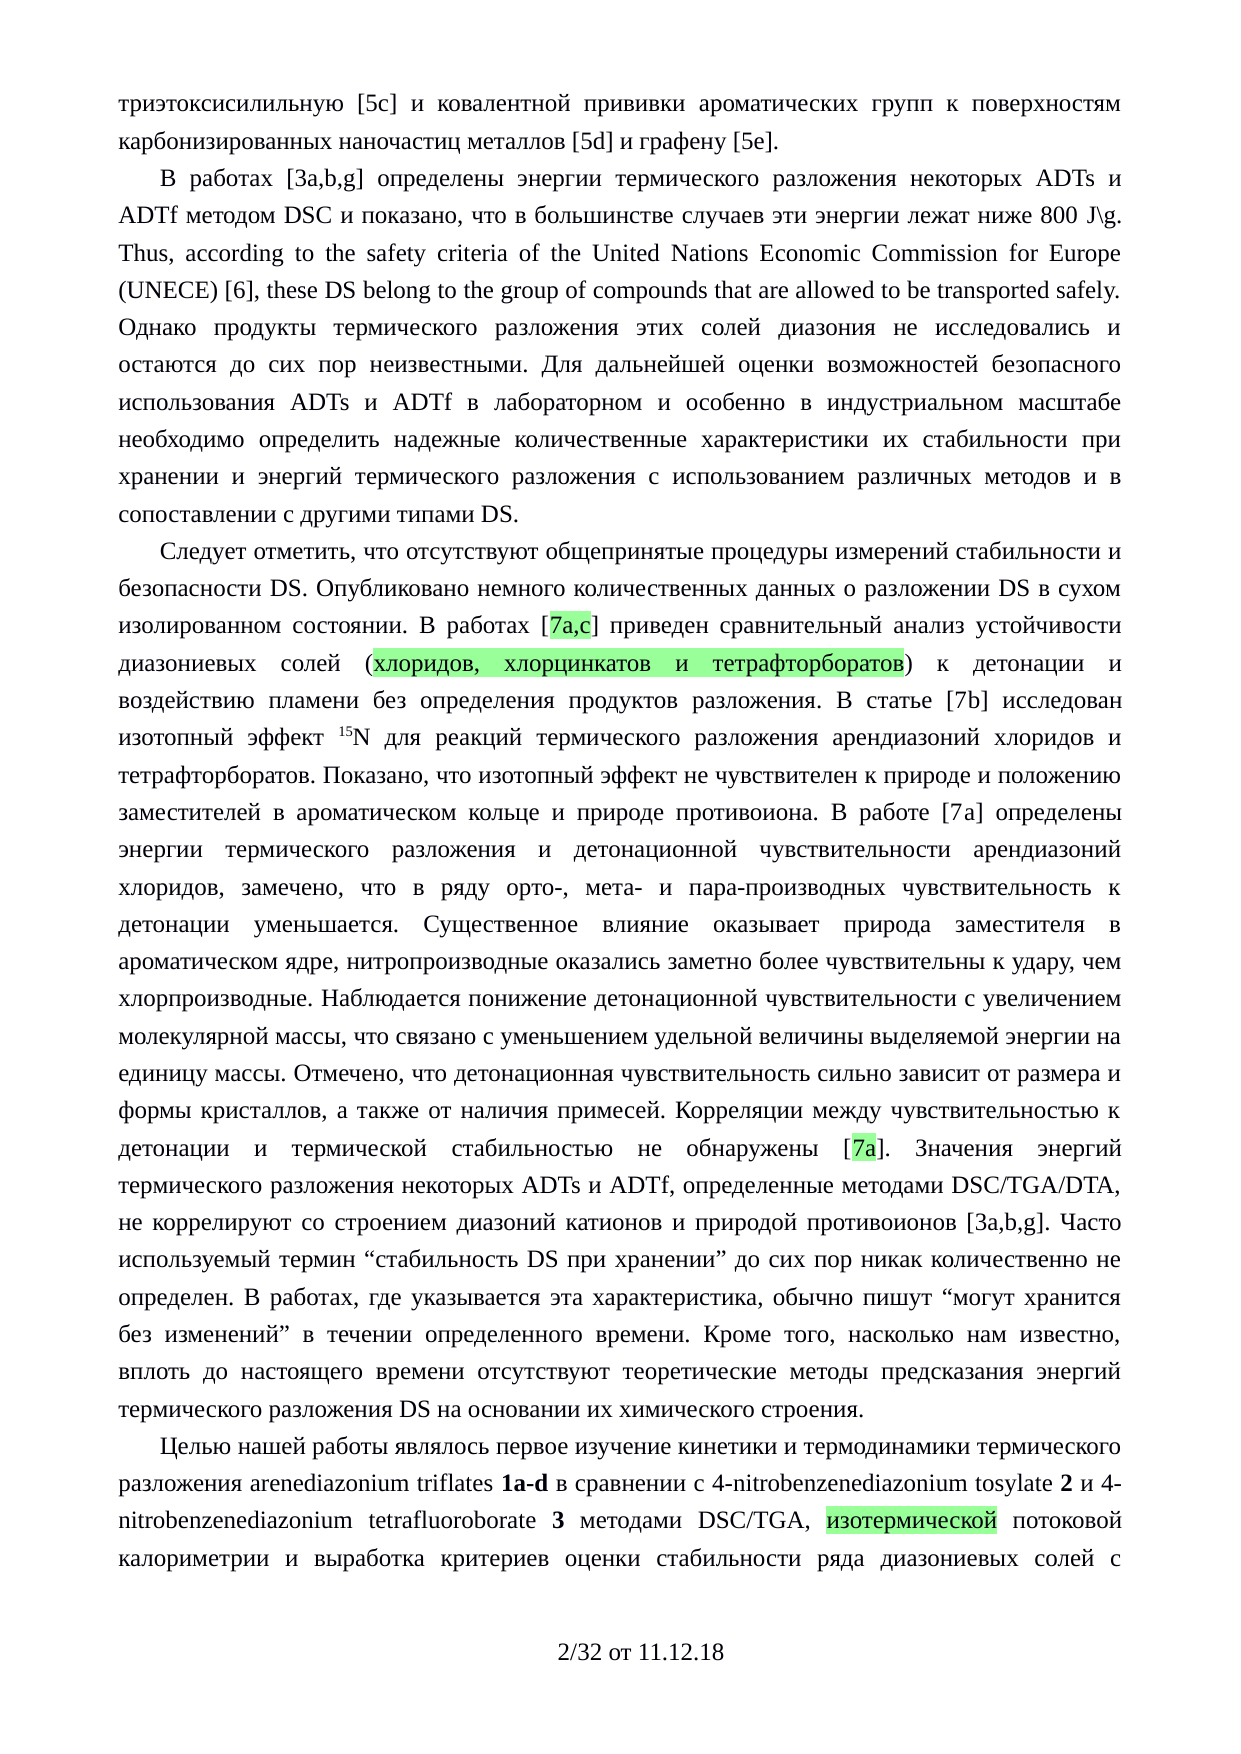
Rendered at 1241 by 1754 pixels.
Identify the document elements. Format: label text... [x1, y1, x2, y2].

list Следует отметить, что отсутствуют общепринятые процедуры измерений стабильности и безопасности DS. Опубликовано немного количественных данных о разложении DS в сухом изолированном состоянии. В работах [7a,c] приведен сравнительный анализ устойчивости диазониевых солей (хлоридов, хлорцинкатов и тетрафторборатов) к детонации и воздействию пламени без определения продуктов разложения. В статье [7b] исследован изотопный эффект 15N для реакций термического разложения арендиазоний хлоридов и тетрафторборатов. Показано, что изотопный эффект не чувствителен к природе и положению заместителей в ароматическом кольце и природе противоиона. В работе [7a] определены энергии термического разложения и детонационной чувствительности арендиазоний хлоридов, замечено, что в ряду орто-, мета- и пара-производных чувствительность к детонации уменьшается. Существенное влияние оказывает природа заместителя в ароматическом ядре, нитропроизводные оказались заметно более чувствительны к удару, чем хлорпроизводные. Наблюдается понижение детонационной чувствительности с увеличением молекулярной массы, что связано с уменьшением удельной величины выделяемой энергии на единицу массы. Отмечено, что детонационная чувствительность сильно зависит от размера и формы кристаллов, а также от наличия примесей. Корреляции между чувствительностью к детонации и термической стабильностью не обнаружены [7a]. Значения энергий термического разложения некоторых ADTs и ADTf, определенные методами DSC/TGA/DTA, не коррелируют со строением диазоний катионов и природой противоионов [3a,b,g]. Часто используемый термин “стабильность DS при хранении” до сих пор никак количественно не определен. В работах, где указывается эта характеристика, обычно пишут “могут хранится без изменений” в течении определенного времени. Кроме того, насколько нам известно, вплоть до настоящего времени отсутствуют теоретические методы предсказания энергий термического разложения DS на основании их химического строения. [118, 536, 1122, 1422]
list В работах [3a,b,g] определены энергии термического разложения некоторых ADTs и ADTf методом DSC и показано, что в большинстве случаев эти энергии лежат ниже 800 J\g. Thus, according to the safety criteria of the United Nations Economic Commission for Europe (UNECE) [6], these DS belong to the group of compounds that are allowed to be transported safely. Однако продукты термического разложения этих солей диазония не исследовались и остаются до сих пор неизвестными. Для дальнейшей оценки возможностей безопасного использования ADTs и ADTf в лабораторном и особенно в индустриальном масштабе необходимо определить надежные количественные характеристики их стабильности при хранении и энергий термического разложения c использованием различных методов и в сопоставлении с другими типами DS. [118, 163, 1122, 527]
list Целью нашей работы являлось первое изучение кинетики и термодинамики термического разложения arenediazonium triflates 1a-d в сравнении с 4-nitrobenzenediazonium tosylate 2 и 4-nitrobenzenediazonium tetrafluoroborate 3 методами DSC/TGA, изотермической потоковой калориметрии и выработка критериев оценки стабильности ряда диазониевых солей с [118, 1431, 1122, 1572]
list триэтоксисилильную [5c] и ковалентной прививки ароматических групп к поверхностям карбонизированных наночастиц металлов [5d] и графену [5e]. [118, 88, 1122, 154]
